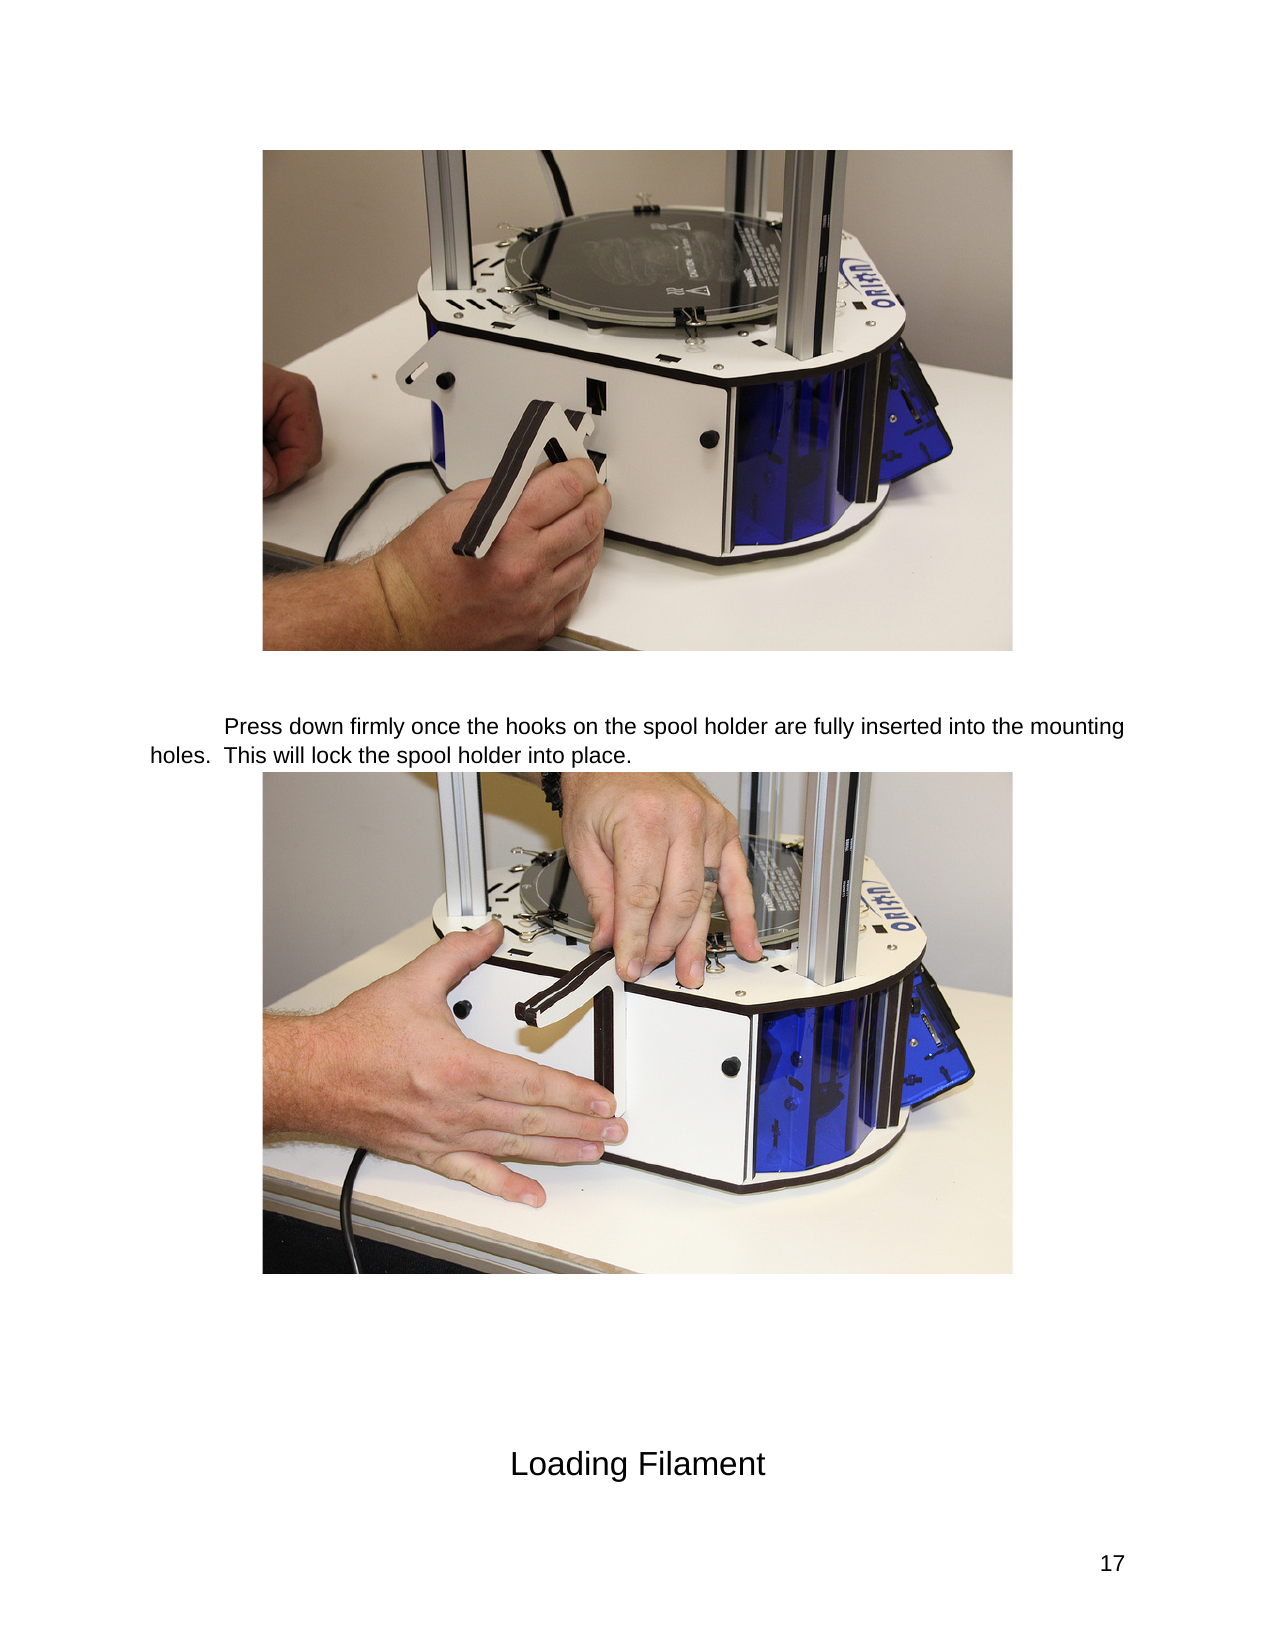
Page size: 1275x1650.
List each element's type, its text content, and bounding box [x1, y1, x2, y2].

subtitle Loading Filament [150, 1445, 1125, 1482]
picture [262, 772, 1013, 1274]
picture [262, 150, 1013, 651]
text Press down firmly once the hooks on the spool holder are fully inserted into the mounting holes. This will lock the spool holder into place. [150, 713, 1125, 768]
